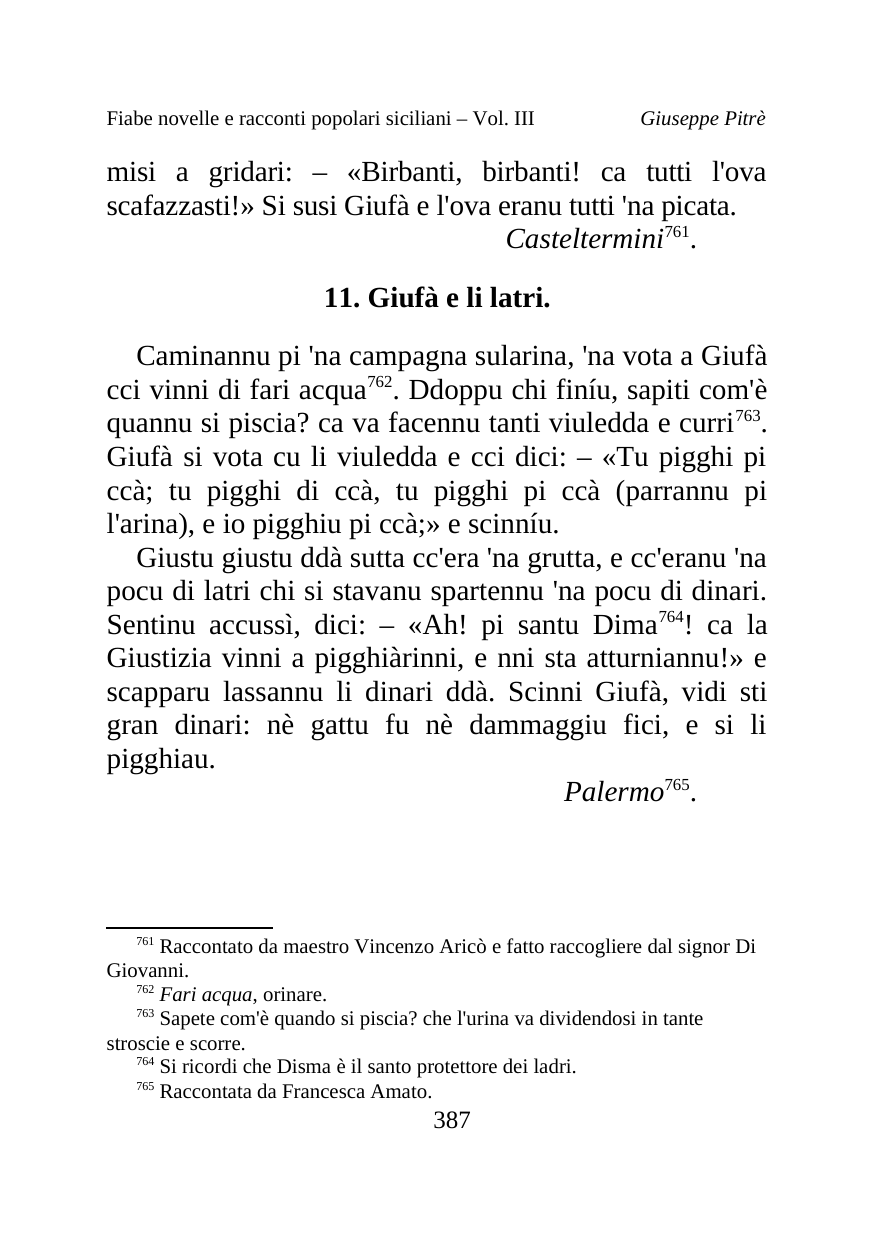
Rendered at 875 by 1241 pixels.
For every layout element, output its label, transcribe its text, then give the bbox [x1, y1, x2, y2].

text Raccontato da maestro Vincenzo Aricò e fatto raccogliere dal signor Di Giovanni. [106, 934, 768, 982]
text Fari acqua, orinare. [106, 982, 768, 1006]
text Casteltermini. [106, 221, 768, 255]
text misi a gridari: – «Birbanti, birbanti! ca tutti l'ova scafazzasti!» Si susi Giufà e l'ova eranu tutti 'na picata. [106, 154, 768, 221]
subtitle 11. Giufà e li latri. [106, 280, 768, 313]
text Raccontata da Francesca Amato. [106, 1078, 768, 1103]
text Sapete com'è quando si piscia? che l'urina va dividendosi in tante stroscie e scorre. [106, 1006, 768, 1054]
text Giustu giustu ddà sutta cc'era 'na grutta, e cc'eranu 'na pocu di latri chi si stavanu spartennu 'na pocu di dinari. Sentinu accussì, dici: – «Ah! pi santu Dima! ca la Giustizia vinni a pigghiàrinni, e nni sta atturniannu!» e scapparu lassannu li dinari ddà. Scinni Giufà, vidi sti gran dinari: nè gattu fu nè dammaggiu fici, e si li pigghiau. [106, 540, 768, 774]
text Si ricordi che Disma è il santo protettore dei ladri. [106, 1054, 768, 1078]
text Caminannu pi 'na campagna sularina, 'na vota a Giufà cci vinni di fari acqua. Ddoppu chi finíu, sapiti com'è quannu si piscia? ca va facennu tanti viuledda e curri. Giufà si vota cu li viuledda e cci dici: – «Tu pigghi pi ccà; tu pigghi di ccà, tu pigghi pi ccà (parrannu pi l'arina), e io pigghiu pi ccà;» e scinníu. [106, 338, 768, 540]
text Palermo. [106, 774, 768, 808]
